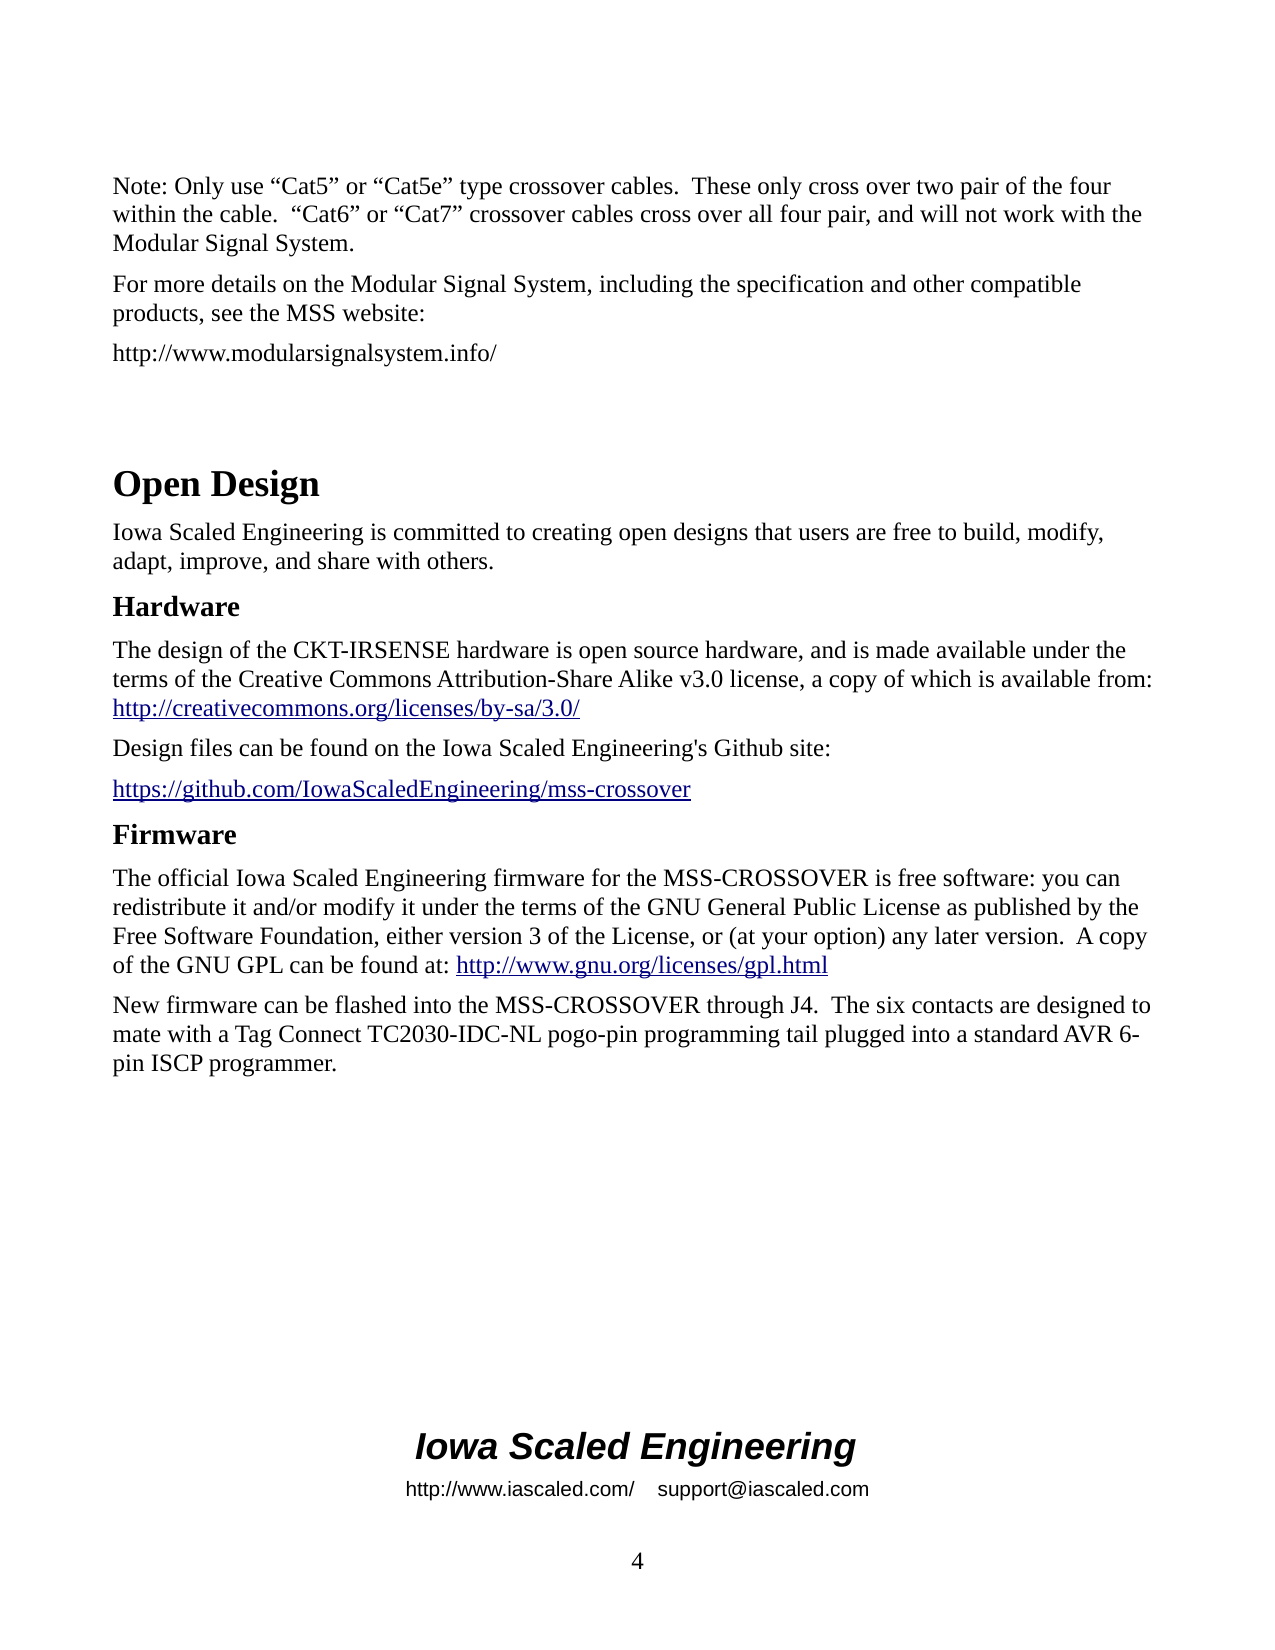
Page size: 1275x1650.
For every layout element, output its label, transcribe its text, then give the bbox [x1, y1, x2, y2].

text The official Iowa Scaled Engineering firmware for the MSS-CROSSOVER is free software: you can redistribute it and/or modify it under the terms of the GNU General Public License as published by the Free Software Foundation, either version 3 of the License, or (at your option) any later version. A copy of the GNU GPL can be found at: http://www.gnu.org/licenses/gpl.html [112, 863, 1162, 978]
text New firmware can be flashed into the MSS-CROSSOVER through J4. The six contacts are designed to mate with a Tag Connect TC2030-IDC-NL pogo-pin programming tail plugged into a standard AVR 6-pin ISCP programmer. [112, 990, 1162, 1077]
text https://github.com/IowaScaledEngineering/mss-crossover [112, 774, 1162, 803]
text Design files can be found on the Iowa Scaled Engineering's Github site: [112, 733, 1162, 762]
text http://www.iascaled.com/ support@iascaled.com [337, 1476, 937, 1500]
text Iowa Scaled Engineering [337, 1424, 937, 1467]
text Iowa Scaled Engineering is committed to creating open designs that users are free to build, modify, adapt, improve, and share with others. [112, 517, 1162, 574]
text For more details on the Modular Signal System, including the specification and other compatible products, see the MSS website: [112, 269, 1162, 326]
text Note: Only use “Cat5” or “Cat5e” type crossover cables. These only cross over two pair of the four within the cable. “Cat6” or “Cat7” crossover cables cross over all four pair, and will not work with the Modular Signal System. [112, 171, 1162, 257]
subtitle Firmware [112, 817, 1162, 851]
text http://www.modularsignalsystem.info/ [112, 338, 1162, 367]
text The design of the CKT-IRSENSE hardware is open source hardware, and is made available under the terms of the Creative Commons Attribution-Share Alike v3.0 license, a copy of which is available from: http://creativecommons.org/licenses/by-sa/3.0/ [112, 635, 1162, 721]
subtitle Open Design [112, 461, 1162, 504]
subtitle Hardware [112, 589, 1162, 623]
